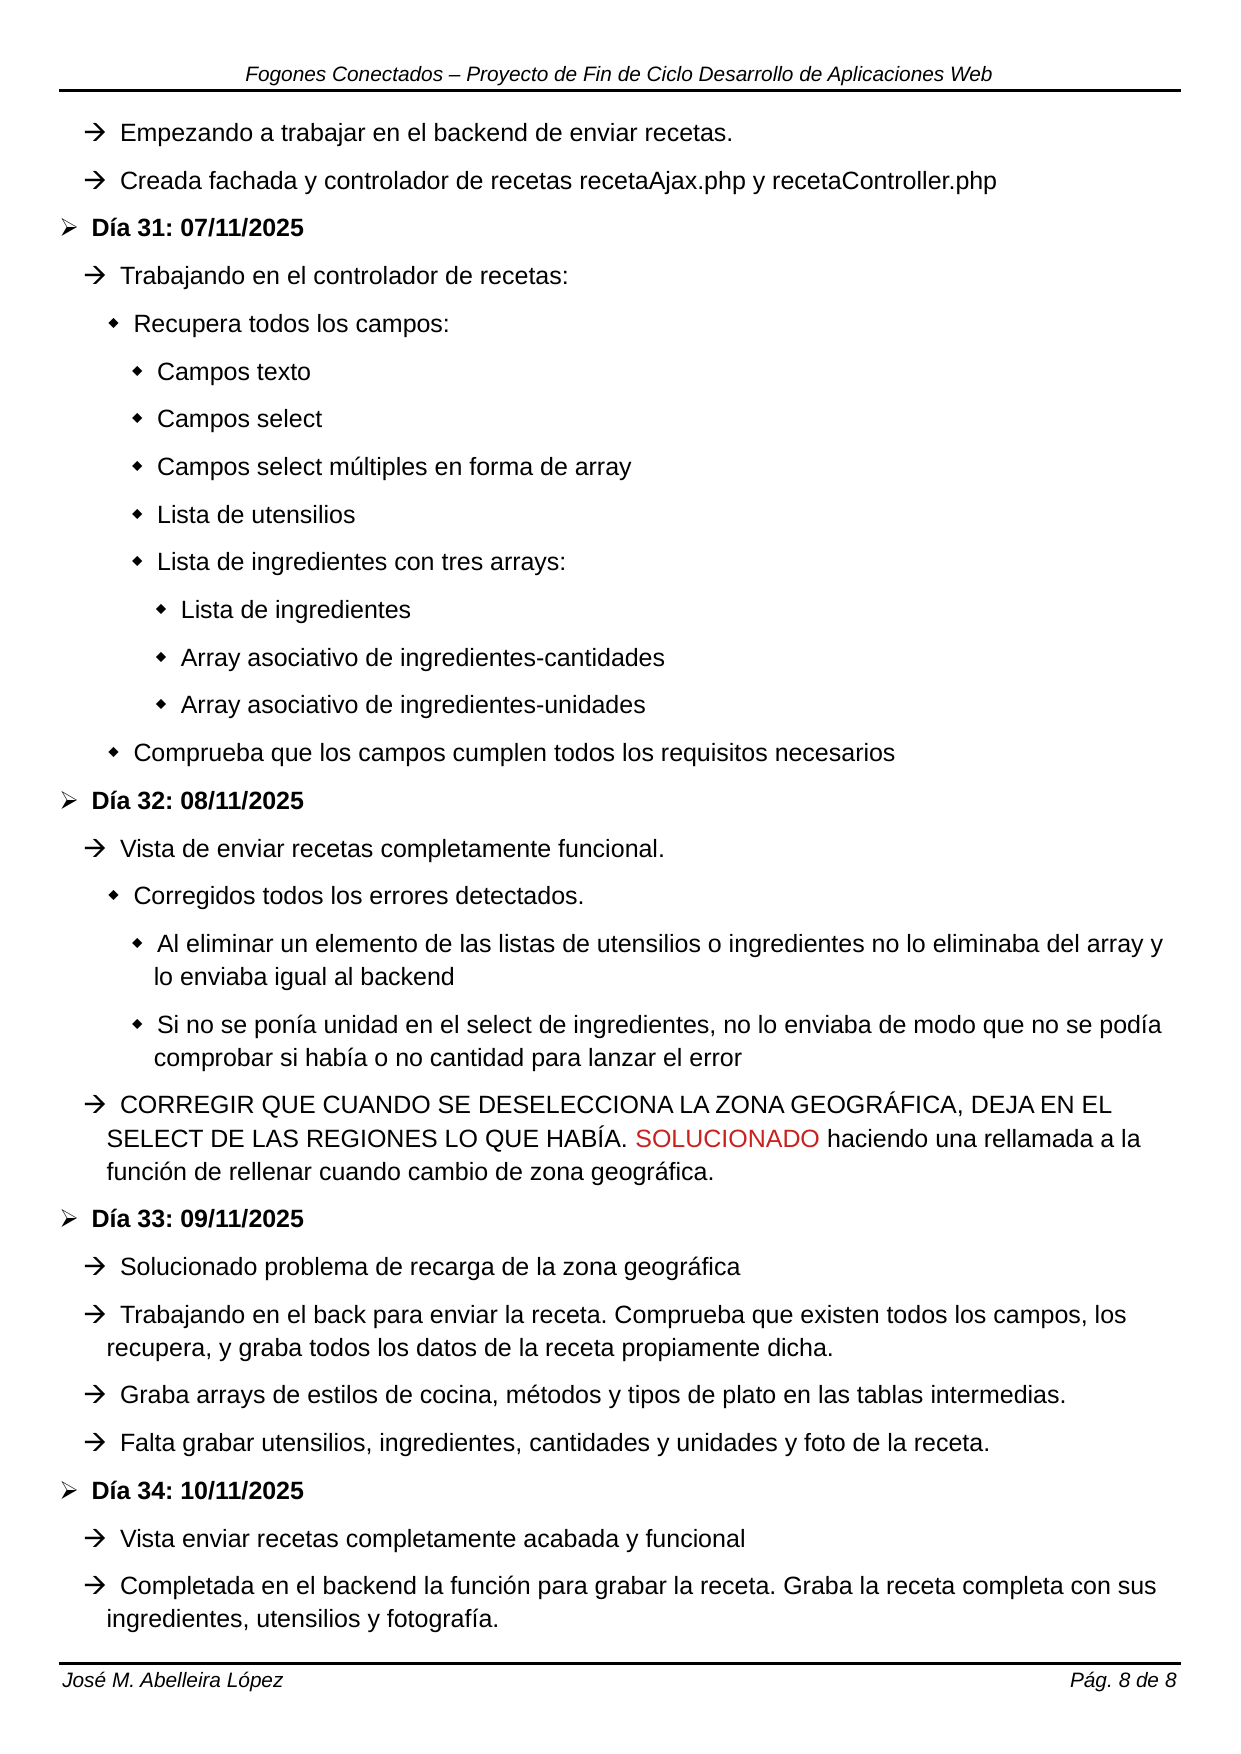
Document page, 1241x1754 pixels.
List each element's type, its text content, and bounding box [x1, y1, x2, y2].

list Empezando a trabajar en el backend de enviar recetas. [83, 118, 1181, 147]
list Vista de enviar recetas completamente funcional. [83, 834, 1181, 862]
list Día 33: 09/11/2025 [59, 1204, 1181, 1233]
list Día 32: 08/11/2025 [59, 786, 1181, 815]
list CORREGIR QUE CUANDO SE DESELECCIONA LA ZONA GEOGRÁFICA, DEJA EN EL SELECT DE LAS REGIONES LO QUE HABÍA. SOLUCIONADO haciendo una rellamada a la función de rellenar cuando cambio de zona geográfica. [83, 1091, 1181, 1185]
list Vista enviar recetas completamente acabada y funcional [83, 1523, 1181, 1552]
list Lista de ingredientes [153, 595, 1181, 624]
list Falta grabar utensilios, ingredientes, cantidades y unidades y foto de la receta. [83, 1428, 1181, 1457]
list Campos select [130, 404, 1181, 433]
list Día 34: 10/11/2025 [59, 1476, 1181, 1505]
list Si no se ponía unidad en el select de ingredientes, no lo enviaba de modo que no se podía comprobar si había o no cantidad para lanzar el error [130, 1010, 1181, 1072]
list Corregidos todos los errores detectados. [106, 881, 1181, 910]
list Campos texto [130, 357, 1181, 385]
list Trabajando en el back para enviar la receta. Comprueba que existen todos los campos, los recupera, y graba todos los datos de la receta propiamente dicha. [83, 1300, 1181, 1362]
list Día 31: 07/11/2025 [59, 213, 1181, 242]
list Graba arrays de estilos de cocina, métodos y tipos de plato en las tablas intermedias. [83, 1380, 1181, 1409]
list Lista de ingredientes con tres arrays: [130, 547, 1181, 576]
list Recupera todos los campos: [106, 309, 1181, 338]
list Campos select múltiples en forma de array [130, 452, 1181, 481]
list Solucionado problema de recarga de la zona geográfica [83, 1252, 1181, 1281]
list Comprueba que los campos cumplen todos los requisitos necesarios [106, 738, 1181, 767]
list Completada en el backend la función para grabar la receta. Graba la receta completa con sus ingredientes, utensilios y fotografía. [83, 1571, 1181, 1633]
list Al eliminar un elemento de las listas de utensilios o ingredientes no lo eliminaba del array y lo enviaba igual al backend [130, 929, 1181, 991]
list Creada fachada y controlador de recetas recetaAjax.php y recetaController.php [83, 166, 1181, 194]
list Trabajando en el controlador de recetas: [83, 261, 1181, 290]
list Array asociativo de ingredientes-cantidades [153, 643, 1181, 672]
list Lista de utensilios [130, 500, 1181, 528]
list Array asociativo de ingredientes-unidades [153, 691, 1181, 719]
